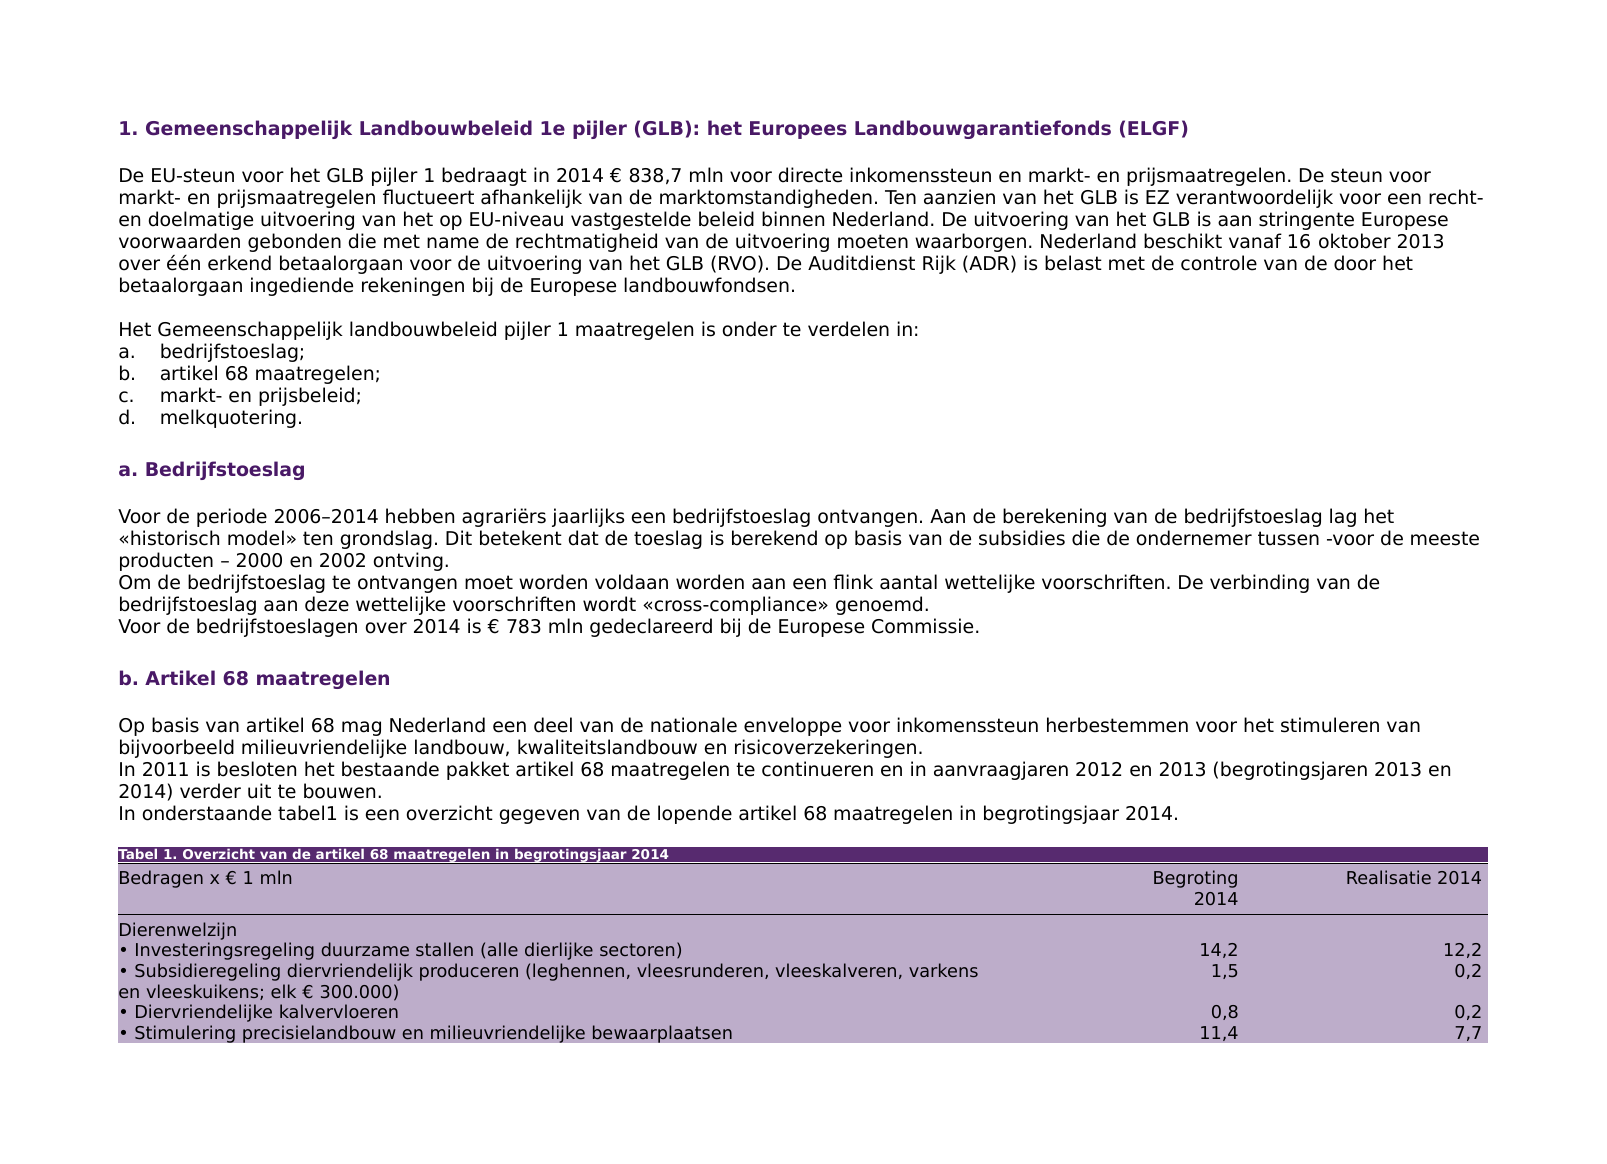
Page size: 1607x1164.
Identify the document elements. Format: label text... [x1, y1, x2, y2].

table_cell • Subsidieregeling diervriendelijk produceren (leghennen, vleesrunderen, vleeskalveren, varkens en vleeskuikens; elk € 300.000) [118, 961, 1001, 1002]
text a. bedrijfstoeslag; [118, 341, 1488, 363]
table_cell 0,2 [1245, 961, 1488, 1002]
table_cell Realisatie 2014 [1245, 864, 1488, 914]
table_cell • Investeringsregeling duurzame stallen (alle dierlijke sectoren) [118, 940, 1001, 961]
table_cell 0,8 [1001, 1002, 1244, 1023]
table_cell 11,4 [1001, 1023, 1244, 1043]
subtitle 1. Gemeenschappelijk Landbouwbeleid 1e pijler (GLB): het Europees Landbouwgarantiefonds (ELGF) [118, 118, 1488, 140]
subtitle a. Bedrijfstoeslag [118, 459, 1488, 481]
table_cell Bedragen x € 1 mln [118, 864, 1001, 914]
table_cell Dierenwelzijn [118, 915, 1001, 940]
table_cell 7,7 [1245, 1023, 1488, 1043]
text In 2011 is besloten het bestaande pakket artikel 68 maatregelen te continueren en in aanvraagjaren 2012 en 2013 (begrotingsjaren 2013 en 2014) verder uit te bouwen. [118, 759, 1488, 803]
table_cell • Diervriendelijke kalvervloeren [118, 1002, 1001, 1023]
subtitle b. Artikel 68 maatregelen [118, 668, 1488, 690]
table_cell 14,2 [1001, 940, 1244, 961]
table_cell Begroting 2014 [1001, 864, 1244, 914]
text Op basis van artikel 68 mag Nederland een deel van de nationale enveloppe voor inkomenssteun herbestemmen voor het stimuleren van bijvoorbeeld milieuvriendelijke landbouw, kwaliteitslandbouw en risicoverzekeringen. [118, 715, 1488, 759]
text De EU-steun voor het GLB pijler 1 bedraagt in 2014 € 838,7 mln voor directe inkomenssteun en markt- en prijsmaatregelen. De steun voor markt- en prijsmaatregelen fluctueert afhankelijk van de marktomstandigheden. Ten aanzien van het GLB is EZ verantwoordelijk voor een recht- en doelmatige uitvoering van het op EU-niveau vastgestelde beleid binnen Nederland. De uitvoering van het GLB is aan stringente Europese voorwaarden gebonden die met name de rechtmatigheid van de uitvoering moeten waarborgen. Nederland beschikt vanaf 16 oktober 2013 over één erkend betaalorgaan voor de uitvoering van het GLB (RVO). De Auditdienst Rijk (ADR) is belast met de controle van de door het betaalorgaan ingediende rekeningen bij de Europese landbouwfondsen. [118, 165, 1488, 297]
text In onderstaande tabel1 is een overzicht gegeven van de lopende artikel 68 maatregelen in begrotingsjaar 2014. [118, 803, 1488, 825]
table_header Tabel 1. Overzicht van de artikel 68 maatregelen in begrotingsjaar 2014 [118, 847, 1488, 862]
text Voor de periode 2006–2014 hebben agrariërs jaarlijks een bedrijfstoeslag ontvangen. Aan de berekening van de bedrijfstoeslag lag het «historisch model» ten grondslag. Dit betekent dat de toeslag is berekend op basis van de subsidies die de ondernemer tussen -voor de meeste producten – 2000 en 2002 ontving. [118, 506, 1488, 572]
table_cell 1,5 [1001, 961, 1244, 1002]
table_cell [1001, 915, 1244, 940]
text Om de bedrijfstoeslag te ontvangen moet worden voldaan worden aan een flink aantal wettelijke voorschriften. De verbinding van de bedrijfstoeslag aan deze wettelijke voorschriften wordt «cross-compliance» genoemd. [118, 572, 1488, 616]
text d. melkquotering. [118, 407, 1488, 429]
table_cell [1245, 915, 1488, 940]
table_cell • Stimulering precisielandbouw en milieuvriendelijke bewaarplaatsen [118, 1023, 1001, 1043]
text b. artikel 68 maatregelen; [118, 363, 1488, 385]
text Voor de bedrijfstoeslagen over 2014 is € 783 mln gedeclareerd bij de Europese Commissie. [118, 616, 1488, 638]
table_cell 12,2 [1245, 940, 1488, 961]
text Het Gemeenschappelijk landbouwbeleid pijler 1 maatregelen is onder te verdelen in: [118, 319, 1488, 341]
text c. markt- en prijsbeleid; [118, 385, 1488, 407]
table_cell 0,2 [1245, 1002, 1488, 1023]
